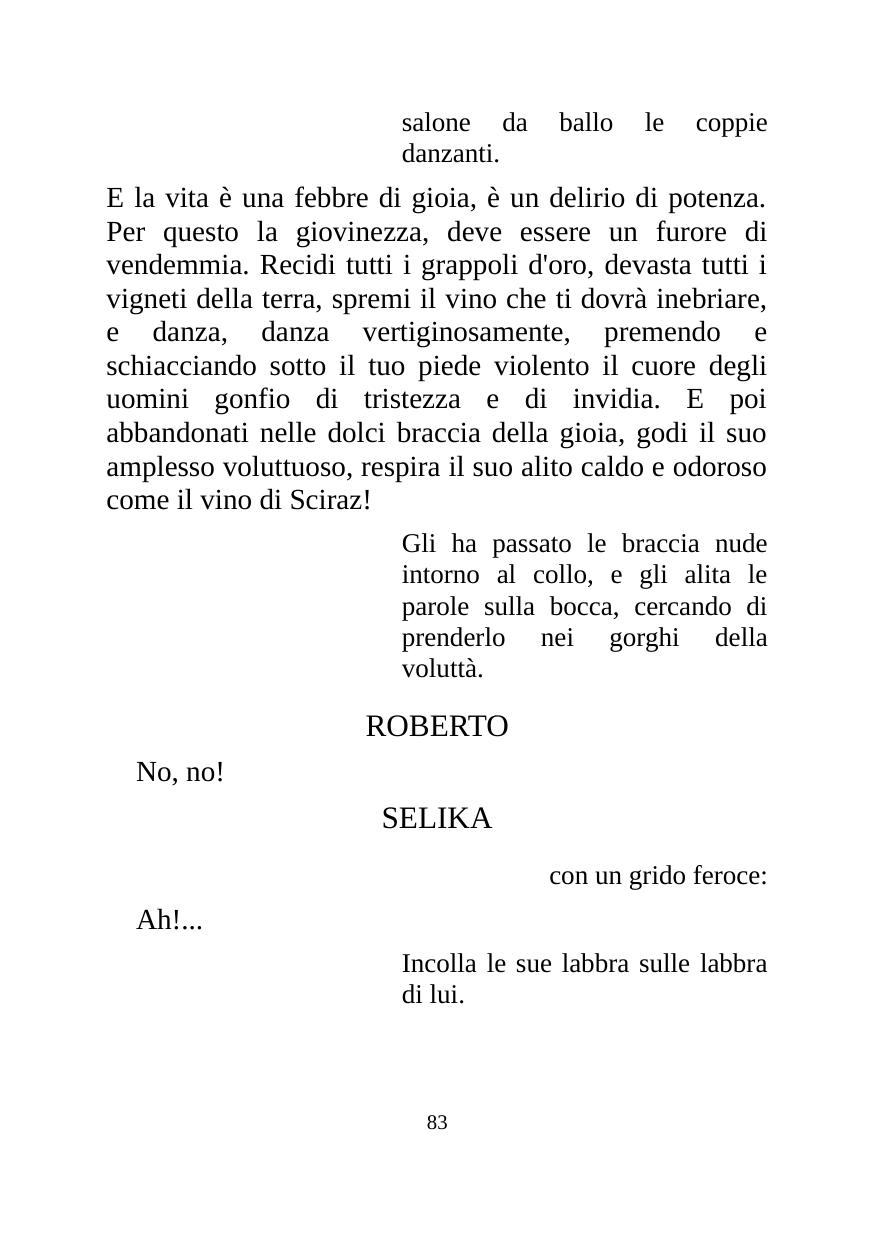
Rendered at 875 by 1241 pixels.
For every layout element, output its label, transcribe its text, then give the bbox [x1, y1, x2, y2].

text SELIKA [106, 800, 768, 836]
text Gli ha passato le braccia nude intorno al collo, e gli alita le parole sulla bocca, cercando di prenderlo nei gorghi della voluttà. [402, 527, 768, 683]
text ROBERTO [106, 707, 768, 743]
text con un grido feroce: [402, 859, 768, 890]
text No, no! [106, 754, 768, 788]
text Ah!... [106, 902, 768, 936]
text salone da ballo le coppie danzanti. [402, 106, 768, 168]
text Incolla le sue labbra sulle labbra di lui. [402, 947, 768, 1010]
text E la vita è una febbre di gioia, è un delirio di potenza. Per questo la giovinezza, deve essere un furore di vendemmia. Recidi tutti i grappoli d'oro, devasta tutti i vigneti della terra, spremi il vino che ti dovrà inebriare, e danza, danza vertiginosamente, premendo e schiacciando sotto il tuo piede violento il cuore degli uomini gonfio di tristezza e di invidia. E poi abbandonati nelle dolci braccia della gioia, godi il suo amplesso voluttuoso, respira il suo alito caldo e odoroso come il vino di Sciraz! [106, 180, 768, 516]
